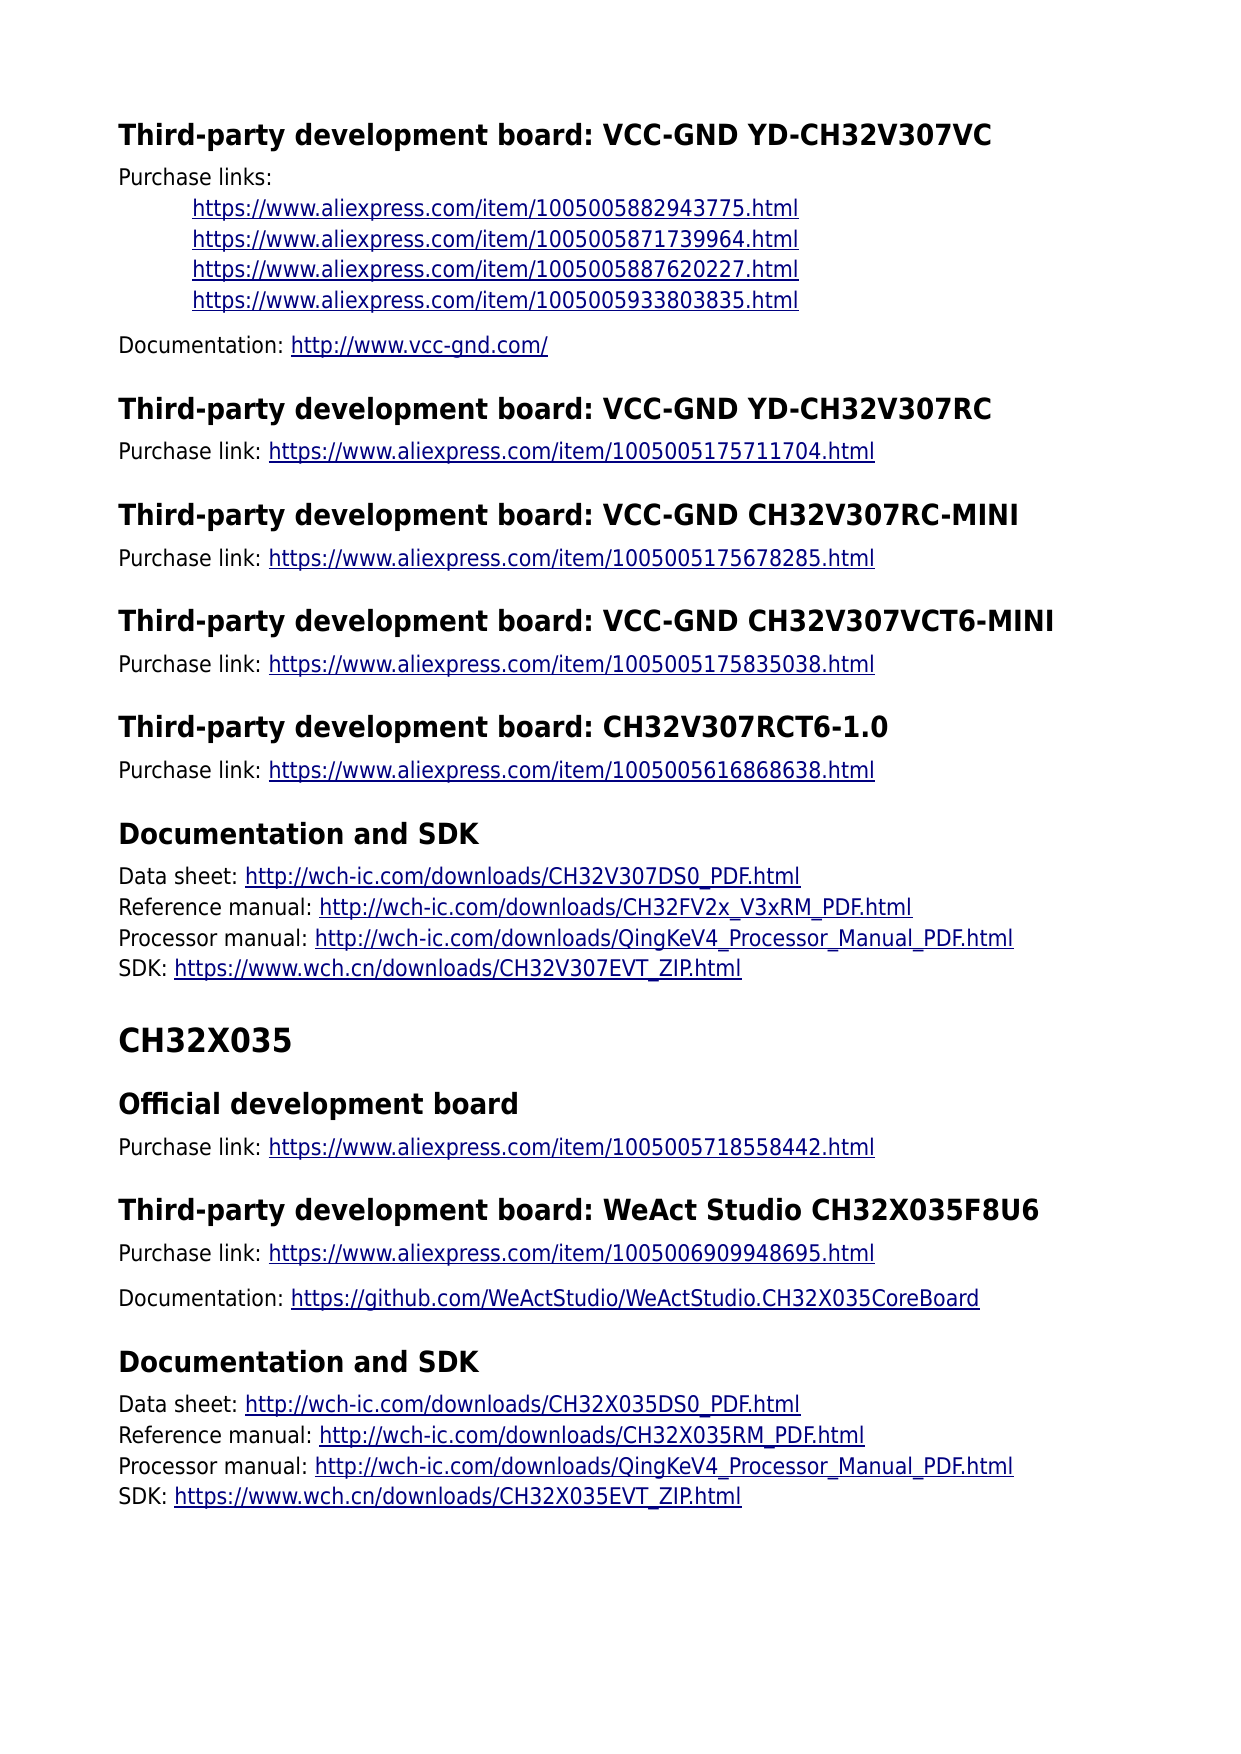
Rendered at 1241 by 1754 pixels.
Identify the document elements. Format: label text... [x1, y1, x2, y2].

text Reference manual: http://wch-ic.com/downloads/CH32X035RM_PDF.html [118, 1422, 1122, 1449]
text SDK: https://www.wch.cn/downloads/CH32V307EVT_ZIP.html [118, 955, 1122, 982]
text Purchase link: https://www.aliexpress.com/item/1005006909948695.html [118, 1240, 1122, 1267]
text Data sheet: http://wch-ic.com/downloads/CH32X035DS0_PDF.html [118, 1392, 1122, 1418]
text Processor manual: http://wch-ic.com/downloads/QingKeV4_Processor_Manual_PDF.html [118, 925, 1122, 951]
subtitle Third-party development board: VCC-GND YD-CH32V307VC [118, 118, 1122, 152]
text Processor manual: http://wch-ic.com/downloads/QingKeV4_Processor_Manual_PDF.html [118, 1453, 1122, 1479]
text Purchase link: https://www.aliexpress.com/item/1005005175678285.html [118, 545, 1122, 571]
subtitle Official development board [118, 1087, 1122, 1121]
subtitle Third-party development board: WeAct Studio CH32X035F8U6 [118, 1194, 1122, 1228]
text Documentation: http://www.vcc-gnd.com/ [118, 332, 1122, 359]
subtitle Third-party development board: VCC-GND CH32V307VCT6-MINI [118, 604, 1122, 638]
text https://www.aliexpress.com/item/1005005871739964.html [192, 226, 1122, 252]
text https://www.aliexpress.com/item/1005005887620227.html [192, 256, 1122, 283]
text Data sheet: http://wch-ic.com/downloads/CH32V307DS0_PDF.html [118, 863, 1122, 890]
text Reference manual: http://wch-ic.com/downloads/CH32FV2x_V3xRM_PDF.html [118, 894, 1122, 921]
subtitle Documentation and SDK [118, 817, 1122, 851]
text SDK: https://www.wch.cn/downloads/CH32X035EVT_ZIP.html [118, 1483, 1122, 1510]
subtitle Third-party development board: VCC-GND YD-CH32V307RC [118, 392, 1122, 426]
subtitle CH32X035 [118, 1021, 1122, 1060]
text Purchase link: https://www.aliexpress.com/item/1005005616868638.html [118, 757, 1122, 784]
text Purchase link: https://www.aliexpress.com/item/1005005175711704.html [118, 438, 1122, 465]
text Purchase link: https://www.aliexpress.com/item/1005005718558442.html [118, 1134, 1122, 1161]
subtitle Documentation and SDK [118, 1345, 1122, 1379]
text Purchase link: https://www.aliexpress.com/item/1005005175835038.html [118, 651, 1122, 678]
text https://www.aliexpress.com/item/1005005933803835.html [192, 287, 1122, 314]
subtitle Third-party development board: VCC-GND CH32V307RC-MINI [118, 498, 1122, 532]
text https://www.aliexpress.com/item/1005005882943775.html [192, 195, 1122, 222]
text Documentation: https://github.com/WeActStudio/WeActStudio.CH32X035CoreBoard [118, 1285, 1122, 1312]
text Purchase links: [118, 164, 1122, 191]
subtitle Third-party development board: CH32V307RCT6-1.0 [118, 711, 1122, 745]
